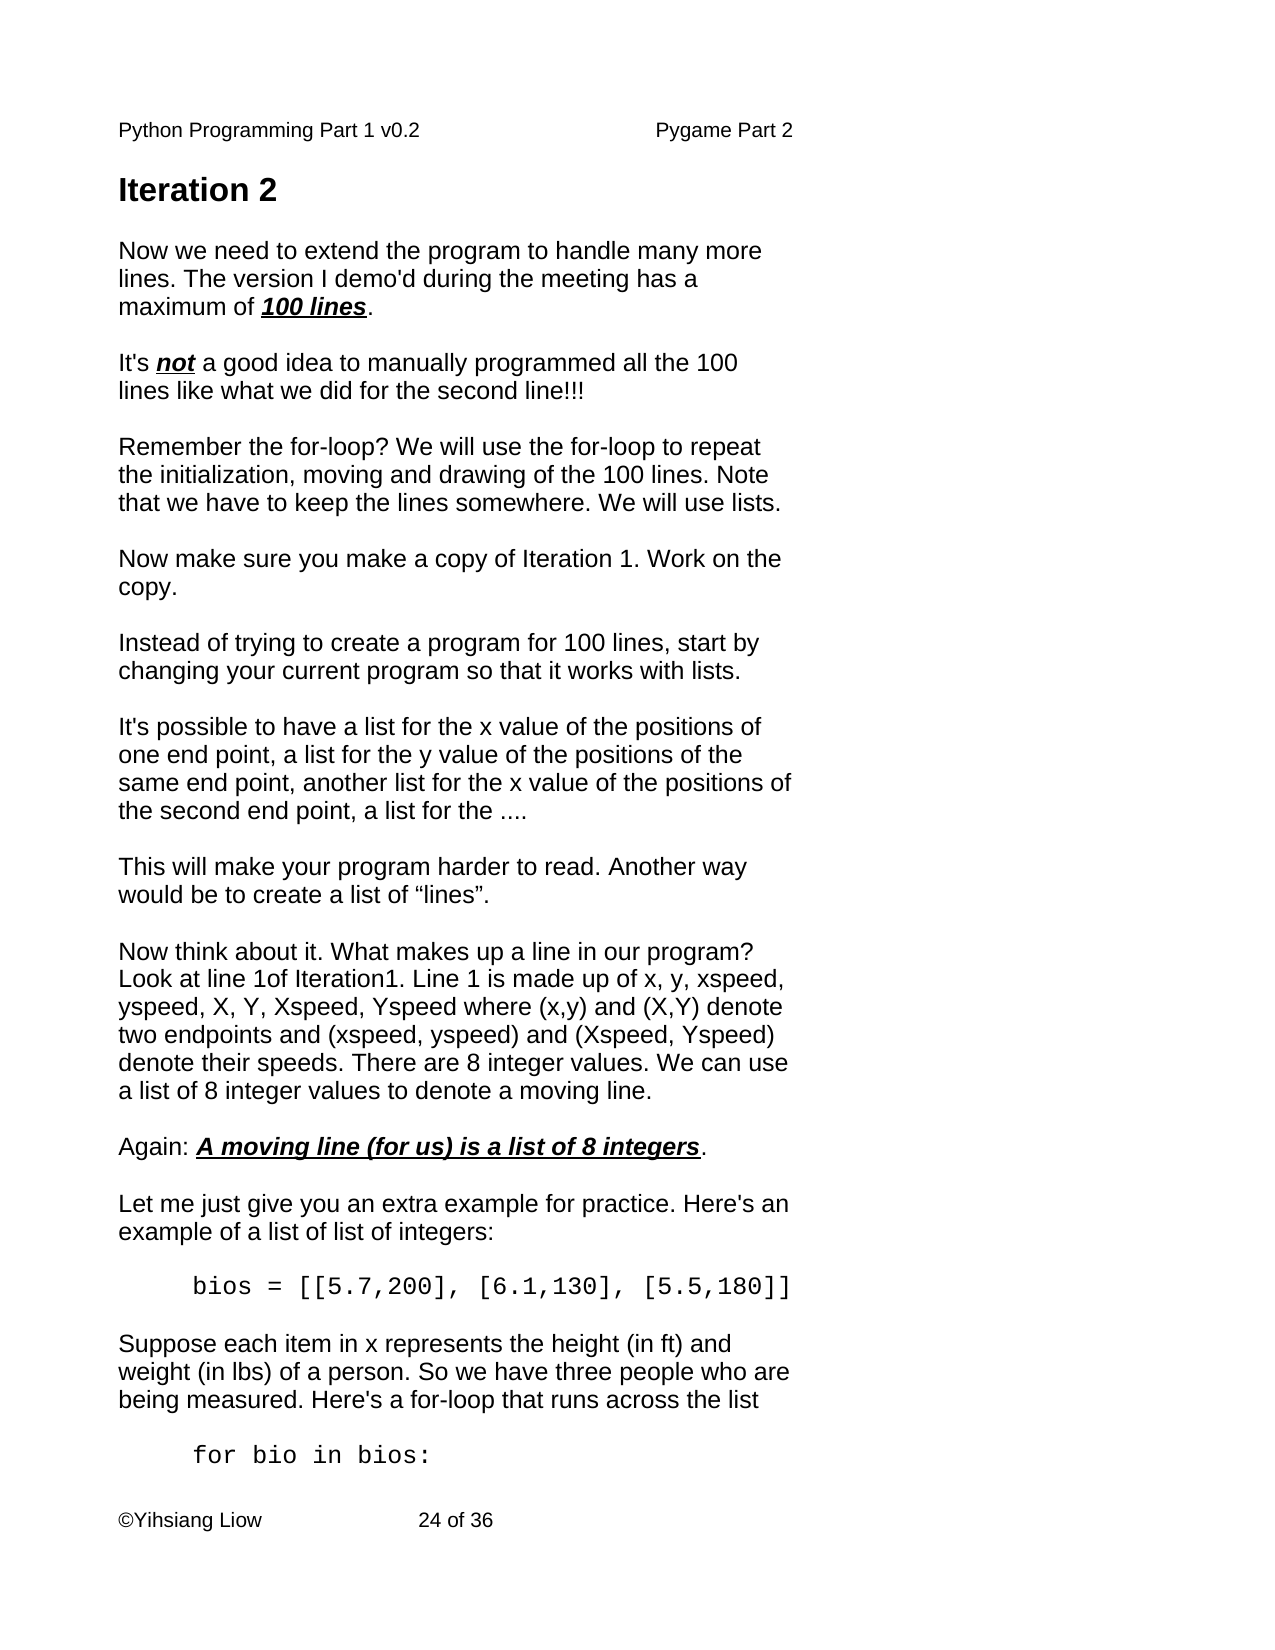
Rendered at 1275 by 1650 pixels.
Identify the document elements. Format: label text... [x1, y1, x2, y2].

text Now make sure you make a copy of Iteration 1. Work on the copy. [118, 545, 793, 601]
text for bio in bios: [118, 1442, 793, 1471]
text It's possible to have a list for the x value of the positions of one end point, a list for the y value of the positions of the same end point, another list for the x value of the positions of the second end point, a list for the .... [118, 713, 793, 825]
text Now think about it. What makes up a line in our program? Look at line 1of Iteration1. Line 1 is made up of x, y, xspeed, yspeed, X, Y, Xspeed, Yspeed where (x,y) and (X,Y) denote two endpoints and (xspeed, yspeed) and (Xspeed, Yspeed) denote their speeds. There are 8 integer values. We can use a list of 8 integer values to denote a moving line. [118, 937, 793, 1105]
text Suppose each item in x represents the height (in ft) and weight (in lbs) of a person. So we have three people who are being measured. Here's a for-loop that runs across the list [118, 1330, 793, 1414]
text Now we need to extend the program to handle many more lines. The version I demo'd during the meeting has a maximum of 100 lines. [118, 236, 793, 320]
text It's not a good idea to manually programmed all the 100 lines like what we did for the second line!!! [118, 348, 793, 404]
text bios = [[5.7,200], [6.1,130], [5.5,180]] [118, 1273, 793, 1302]
text Let me just give you an extra example for practice. Here's an example of a list of list of integers: [118, 1189, 793, 1245]
text Iteration 2 [118, 171, 793, 208]
text Again: A moving line (for us) is a list of 8 integers. [118, 1133, 793, 1161]
text Instead of trying to create a program for 100 lines, start by changing your current program so that it works with lists. [118, 629, 793, 685]
text Remember the for-loop? We will use the for-loop to repeat the initialization, moving and drawing of the 100 lines. Note that we have to keep the lines somewhere. We will use lists. [118, 433, 793, 516]
text This will make your program harder to read. Another way would be to create a list of “lines”. [118, 853, 793, 909]
